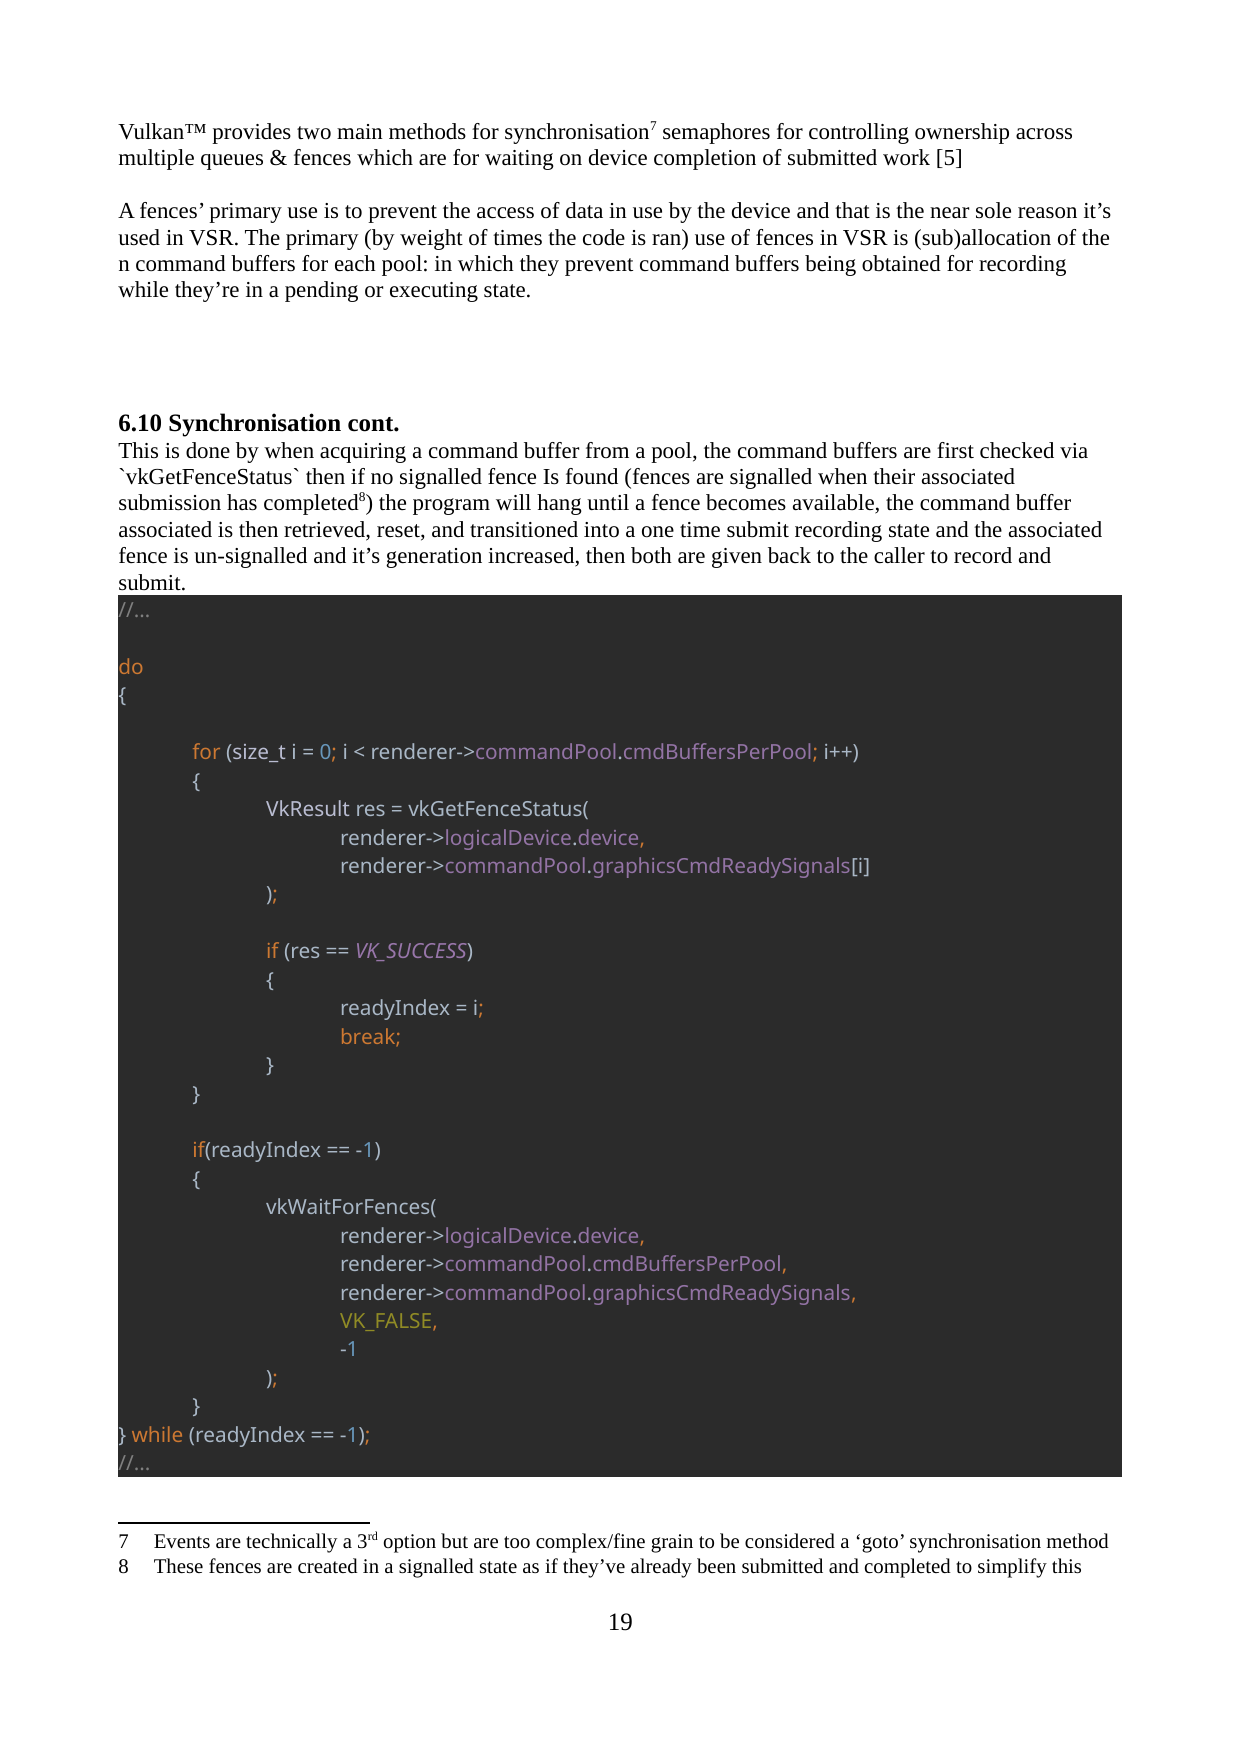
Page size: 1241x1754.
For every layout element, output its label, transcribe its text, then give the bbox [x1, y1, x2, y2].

text A fences’ primary use is to prevent the access of data in use by the device and that is the near sole reason it’s used in VSR. The primary (by weight of times the code is ran) use of fences in VSR is (sub)allocation of the n command buffers for each pool: in which they prevent command buffers being obtained for recording while they’re in a pending or executing state. [118, 197, 1122, 303]
text //... [118, 1448, 1122, 1477]
text Events are technically a 3rd option but are too complex/fine grain to be considered a ‘goto’ synchronisation method [118, 1529, 1122, 1553]
text //… [118, 595, 1122, 623]
text } while (readyIndex == -1); [118, 1420, 1122, 1448]
text These fences are created in a signalled state as if they’ve already been submitted and completed to simplify this [118, 1553, 1122, 1578]
text do { [118, 623, 1122, 709]
text Vulkan™ provides two main methods for synchronisation semaphores for controlling ownership across multiple queues & fences which are for waiting on device completion of submitted work [5] [118, 118, 1122, 171]
text 6.10 Synchronisation cont. [118, 408, 1122, 437]
text This is done by when acquiring a command buffer from a pool, the command buffers are first checked via `vkGetFenceStatus` then if no signalled fence Is found (fences are signalled when their associated submission has completed) the program will hang until a fence becomes available, the command buffer associated is then retrieved, reset, and transitioned into a one time submit recording state and the associated fence is un-signalled and it’s generation increased, then both are given back to the caller to record and submit. [118, 437, 1122, 595]
text for (size_t i = 0; i < renderer->commandPool.cmdBuffersPerPool; i++) { VkResult res = vkGetFenceStatus( renderer->logicalDevice.device, renderer->commandPool.graphicsCmdReadySignals[i] ); if (res == VK_SUCCESS) { readyIndex = i; break; } } if(readyIndex == -1) { vkWaitForFences( renderer->logicalDevice.device, renderer->commandPool.cmdBuffersPerPool, renderer->commandPool.graphicsCmdReadySignals, VK_FALSE, -1 ); } [118, 737, 1122, 1420]
